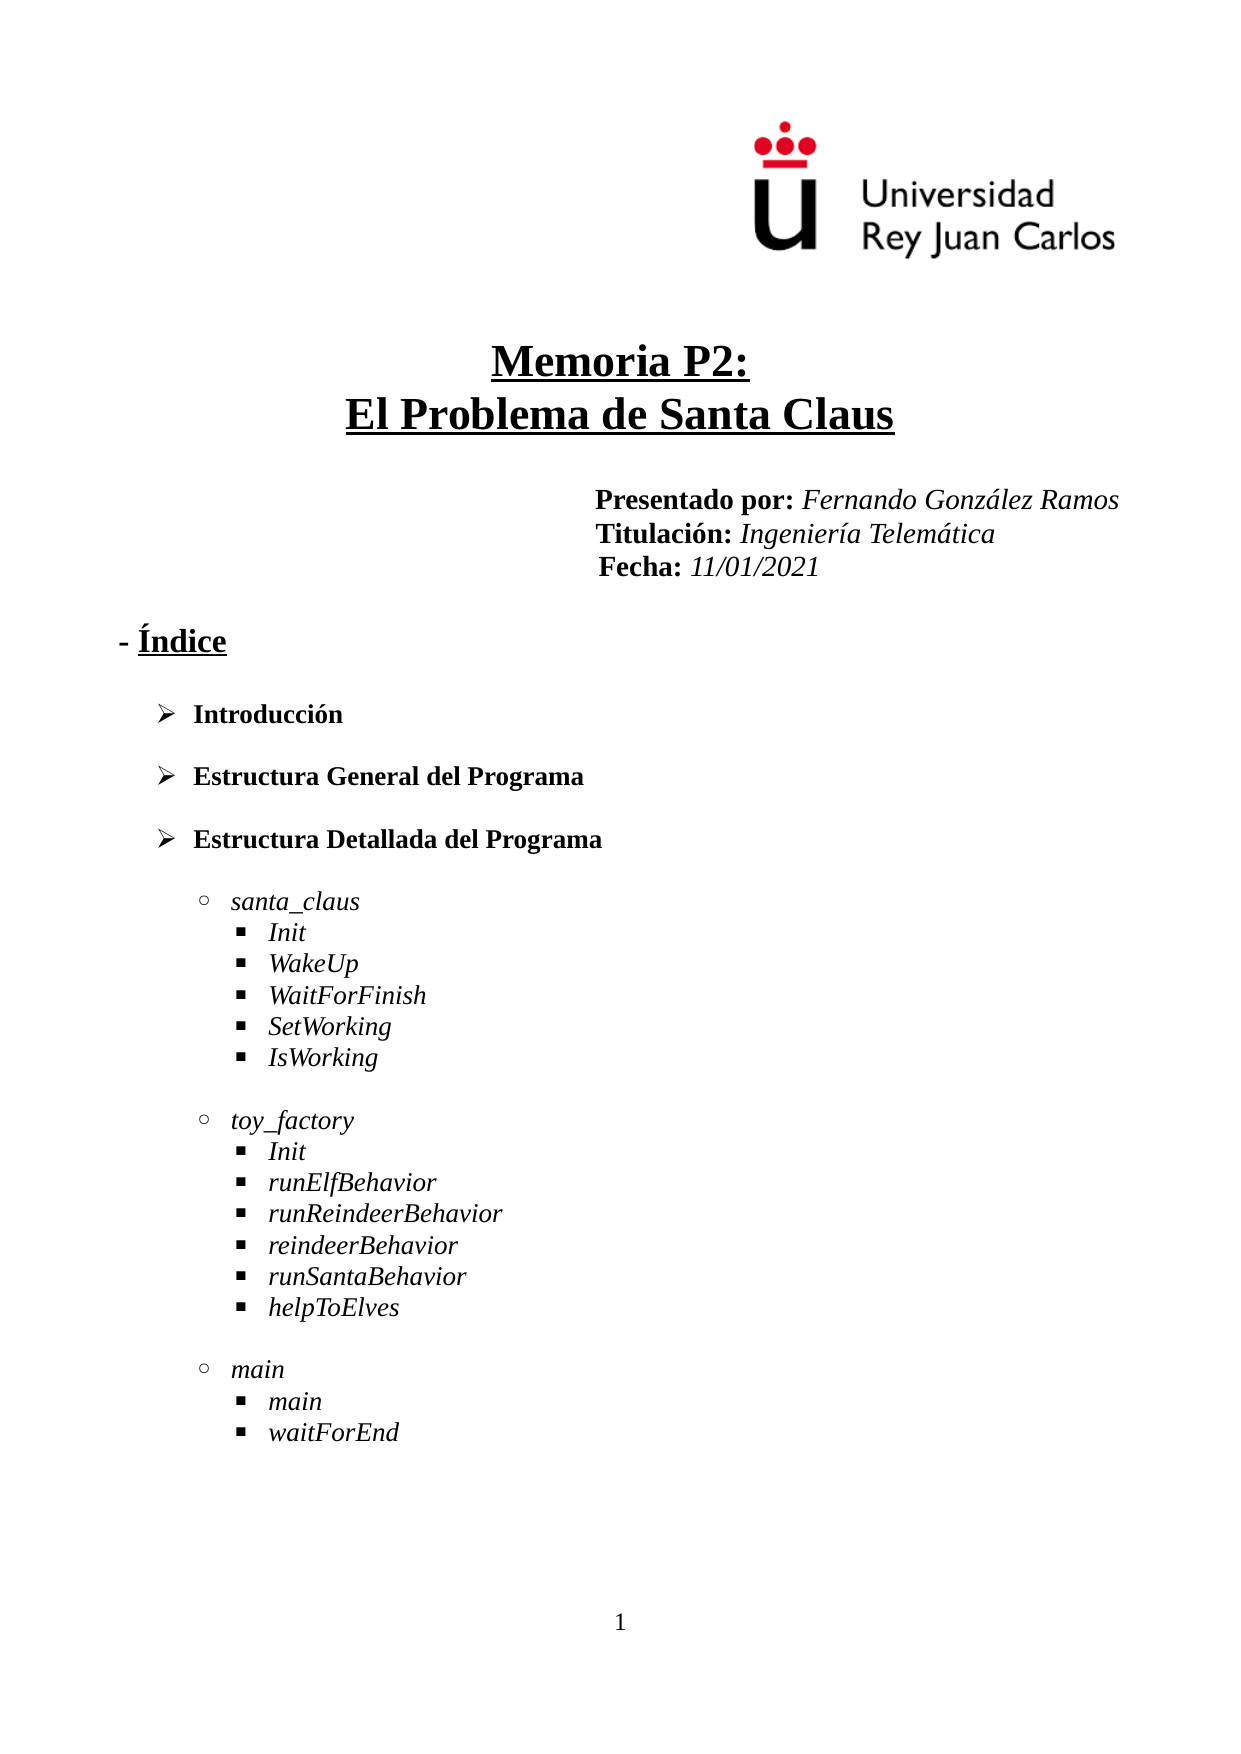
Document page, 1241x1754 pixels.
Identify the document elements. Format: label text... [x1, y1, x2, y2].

text Titulación: Ingeniería Telemática [118, 516, 1122, 549]
list helpToElves [231, 1291, 1122, 1322]
list runElfBehavior [231, 1166, 1122, 1197]
list IsWorking [231, 1041, 1122, 1073]
list main [231, 1385, 1122, 1416]
list Init [231, 916, 1122, 948]
list Init [231, 1135, 1122, 1166]
list Introducción [156, 698, 1122, 729]
list reindeerBehavior [231, 1229, 1122, 1260]
text - Índice [118, 621, 1122, 659]
list toy_factory [193, 1104, 1122, 1135]
text Memoria P2: [118, 334, 1122, 386]
list santa_claus [193, 885, 1122, 916]
list runReindeerBehavior [231, 1197, 1122, 1229]
list main [193, 1354, 1122, 1385]
picture [754, 89, 1115, 291]
list Estructura Detallada del Programa [156, 823, 1122, 854]
text Presentado por: Fernando González Ramos [118, 482, 1122, 516]
list WaitForFinish [231, 979, 1122, 1010]
list SetWorking [231, 1010, 1122, 1041]
list waitForEnd [231, 1416, 1122, 1447]
list WakeUp [231, 948, 1122, 979]
list Estructura General del Programa [156, 760, 1122, 792]
list runSantaBehavior [231, 1260, 1122, 1291]
text El Problema de Santa Claus [118, 386, 1122, 439]
text Fecha: 11/01/2021 [118, 549, 1122, 583]
